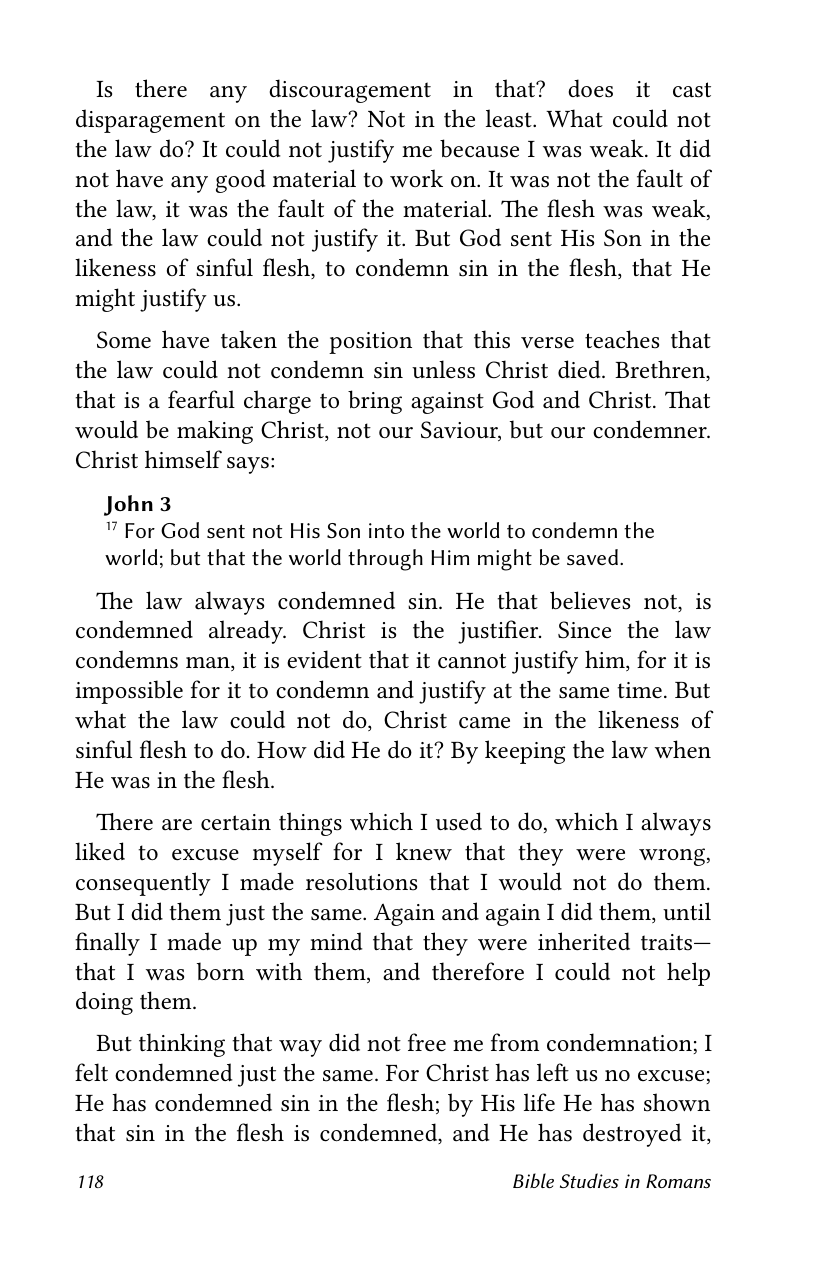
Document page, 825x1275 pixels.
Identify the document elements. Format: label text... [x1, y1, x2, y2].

text The law always condemned sin. He that believes not, is condemned already. Christ is the justifier. Since the law condemns man, it is evident that it cannot justify him, for it is impossible for it to condemn and justify at the same time. But what the law could not do, Christ came in the likeness of sinful flesh to do. How did He do it? By keeping the law when He was in the flesh. [75, 587, 712, 794]
text But thinking that way did not free me from condemnation; I felt condemned just the same. For Christ has left us no excuse; He has condemned sin in the flesh; by His life He has shown that sin in the flesh is condemned, and He has destroyed it, [75, 1029, 712, 1148]
text There are certain things which I used to do, which I always liked to excuse myself for I knew that they were wrong, consequently I made resolutions that I would not do them. But I did them just the same. Again and again I did them, until finally I made up my mind that they were inherited traits—that I was born with them, and therefore I could not help doing them. [75, 808, 712, 1016]
text John 3 [105, 491, 712, 517]
text Some have taken the position that this verse teaches that the law could not condemn sin unless Christ died. Brethren, that is a fearful charge to bring against God and Christ. That would be making Christ, not our Saviour, but our condemner. Christ himself says: [75, 326, 712, 474]
text Is there any discouragement in that? does it cast disparagement on the law? Not in the least. What could not the law do? It could not justify me because I was weak. It did not have any good material to work on. It was not the fault of the law, it was the fault of the material. The flesh was weak, and the law could not justify it. But God sent His Son in the likeness of sinful flesh, to condemn sin in the flesh, that He might justify us. [75, 75, 712, 313]
text 17 For God sent not His Son into the world to condemn the world; but that the world through Him might be saved. [105, 518, 682, 571]
